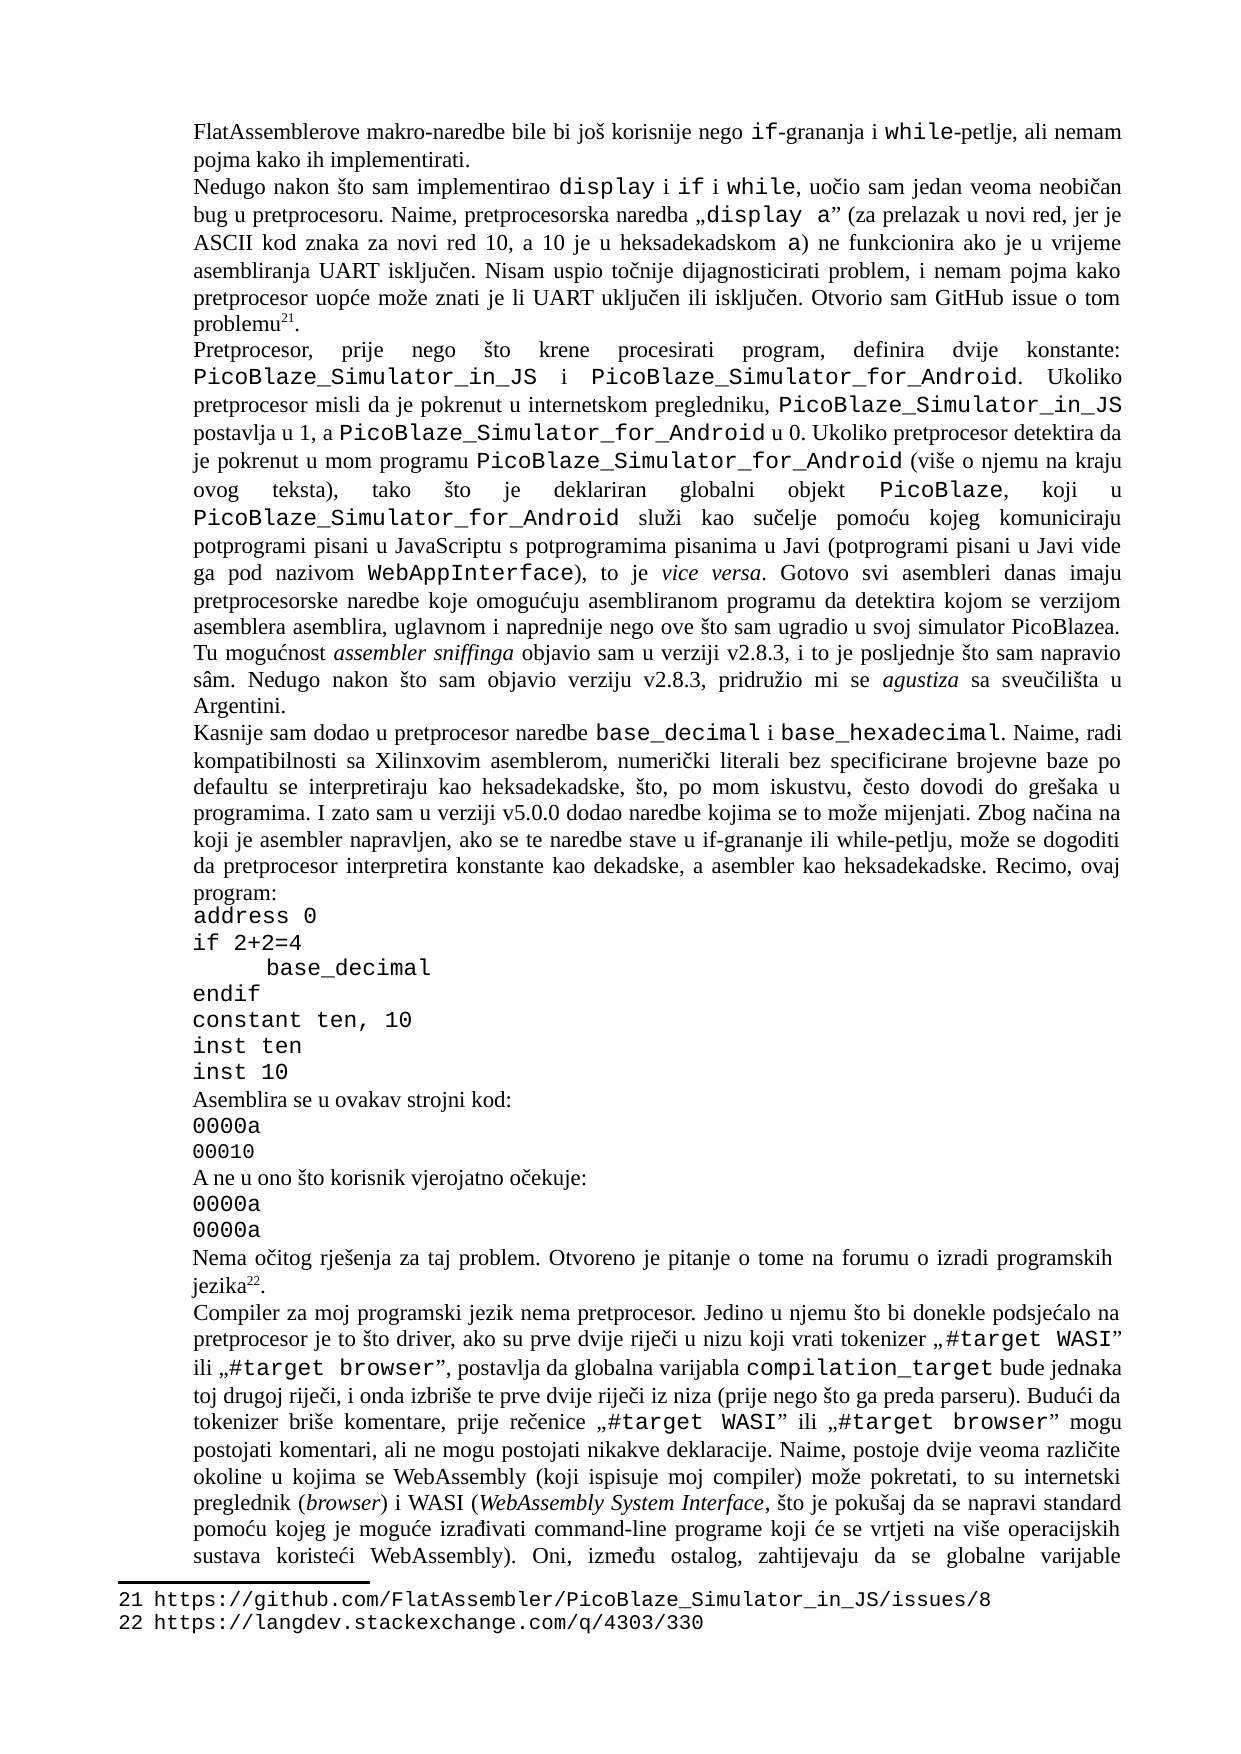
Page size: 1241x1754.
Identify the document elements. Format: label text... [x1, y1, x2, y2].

list https://github.com/FlatAssembler/PicoBlaze_Simulator_in_JS/issues/8 [118, 1588, 1122, 1612]
text inst 10 [118, 1061, 1122, 1086]
list FlatAssemblerove makro-naredbe bile bi još korisnije nego if-grananja i while-petlje, ali nemam pojma kako ih implementirati. [156, 118, 1122, 173]
text https://langdev.stackexchange.com/q/4303/330 [118, 1612, 1122, 1636]
list Kasnije sam dodao u pretprocesor naredbe base_decimal i base_hexadecimal. Naime, radi kompatibilnosti sa Xilinxovim asemblerom, numerički literali bez specificirane brojevne baze po defaultu se interpretiraju kao heksadekadske, što, po mom iskustvu, često dovodi do grešaka u programima. I zato sam u verziji v5.0.0 dodao naredbe kojima se to može mijenjati. Zbog načina na koji je asembler napravljen, ako se te naredbe stave u if-grananje ili while-petlju, može se dogoditi da pretprocesor interpretira konstante kao dekadske, a asembler kao heksadekadske. Recimo, ovaj program: address 0 [156, 718, 1122, 931]
text 00010 [118, 1141, 1122, 1164]
text base_decimal [118, 957, 1122, 983]
text if 2+2=4 [118, 931, 1122, 957]
text Asemblira se u ovakav strojni kod: 0000a [118, 1086, 1122, 1141]
text constant ten, 10 [118, 1009, 1122, 1034]
text 0000a Nema očitog rješenja za taj problem. Otvoreno je pitanje o tome na forumu o izradi programskih jezika. [118, 1218, 1122, 1299]
list Pretprocesor, prije nego što krene procesirati program, definira dvije konstante: PicoBlaze_Simulator_in_JS i PicoBlaze_Simulator_for_Android. Ukoliko pretprocesor misli da je pokrenut u internetskom pregledniku, PicoBlaze_Simulator_in_JS postavlja u 1, a PicoBlaze_Simulator_for_Android u 0. Ukoliko pretprocesor detektira da je pokrenut u mom programu PicoBlaze_Simulator_for_Android (više o njemu na kraju ovog teksta), tako što je deklariran globalni objekt PicoBlaze, koji u PicoBlaze_Simulator_for_Android služi kao sučelje pomoću kojeg komuniciraju potprogrami pisani u JavaScriptu s potprogramima pisanima u Javi (potprogrami pisani u Javi vide ga pod nazivom WebAppInterface), to je vice versa. Gotovo svi asembleri danas imaju pretprocesorske naredbe koje omogućuju asembliranom programu da detektira kojom se verzijom asemblera asemblira, uglavnom i naprednije nego ove što sam ugradio u svoj simulator PicoBlazea. Tu mogućnost assembler sniffinga objavio sam u verziji v2.8.3, i to je posljednje što sam napravio sâm. Nedugo nakon što sam objavio verziju v2.8.3, pridružio mi se agustiza sa sveučilišta u Argentini. [156, 336, 1122, 718]
text A ne u ono što korisnik vjerojatno očekuje: 0000a [118, 1164, 1122, 1218]
text endif [118, 983, 1122, 1009]
text inst ten [118, 1034, 1122, 1061]
list Nedugo nakon što sam implementirao display i if i while, uočio sam jedan veoma neobičan bug u pretprocesoru. Naime, pretprocesorska naredba „display a” (za prelazak u novi red, jer je ASCII kod znaka za novi red 10, a 10 je u heksadekadskom a) ne funkcionira ako je u vrijeme asembliranja UART isključen. Nisam uspio točnije dijagnosticirati problem, i nemam pojma kako pretprocesor uopće može znati je li UART uključen ili isključen. Otvorio sam GitHub issue o tom problemu. [156, 173, 1122, 336]
list Compiler za moj programski jezik nema pretprocesor. Jedino u njemu što bi donekle podsjećalo na pretprocesor je to što driver, ako su prve dvije riječi u nizu koji vrati tokenizer „#target WASI” ili „#target browser”, postavlja da globalna varijabla compilation_target bude jednaka toj drugoj riječi, i onda izbriše te prve dvije riječi iz niza (prije nego što ga preda parseru). Budući da tokenizer briše komentare, prije rečenice „#target WASI” ili „#target browser” mogu postojati komentari, ali ne mogu postojati nikakve deklaracije. Naime, postoje dvije veoma različite okoline u kojima se WebAssembly (koji ispisuje moj compiler) može pokretati, to su internetski preglednik (browser) i WASI (WebAssembly System Interface, što je pokušaj da se napravi standard pomoću kojeg je moguće izrađivati command-line programe koji će se vrtjeti na više operacijskih sustava koristeći WebAssembly). Oni, između ostalog, zahtijevaju da se globalne varijable [156, 1299, 1122, 1568]
